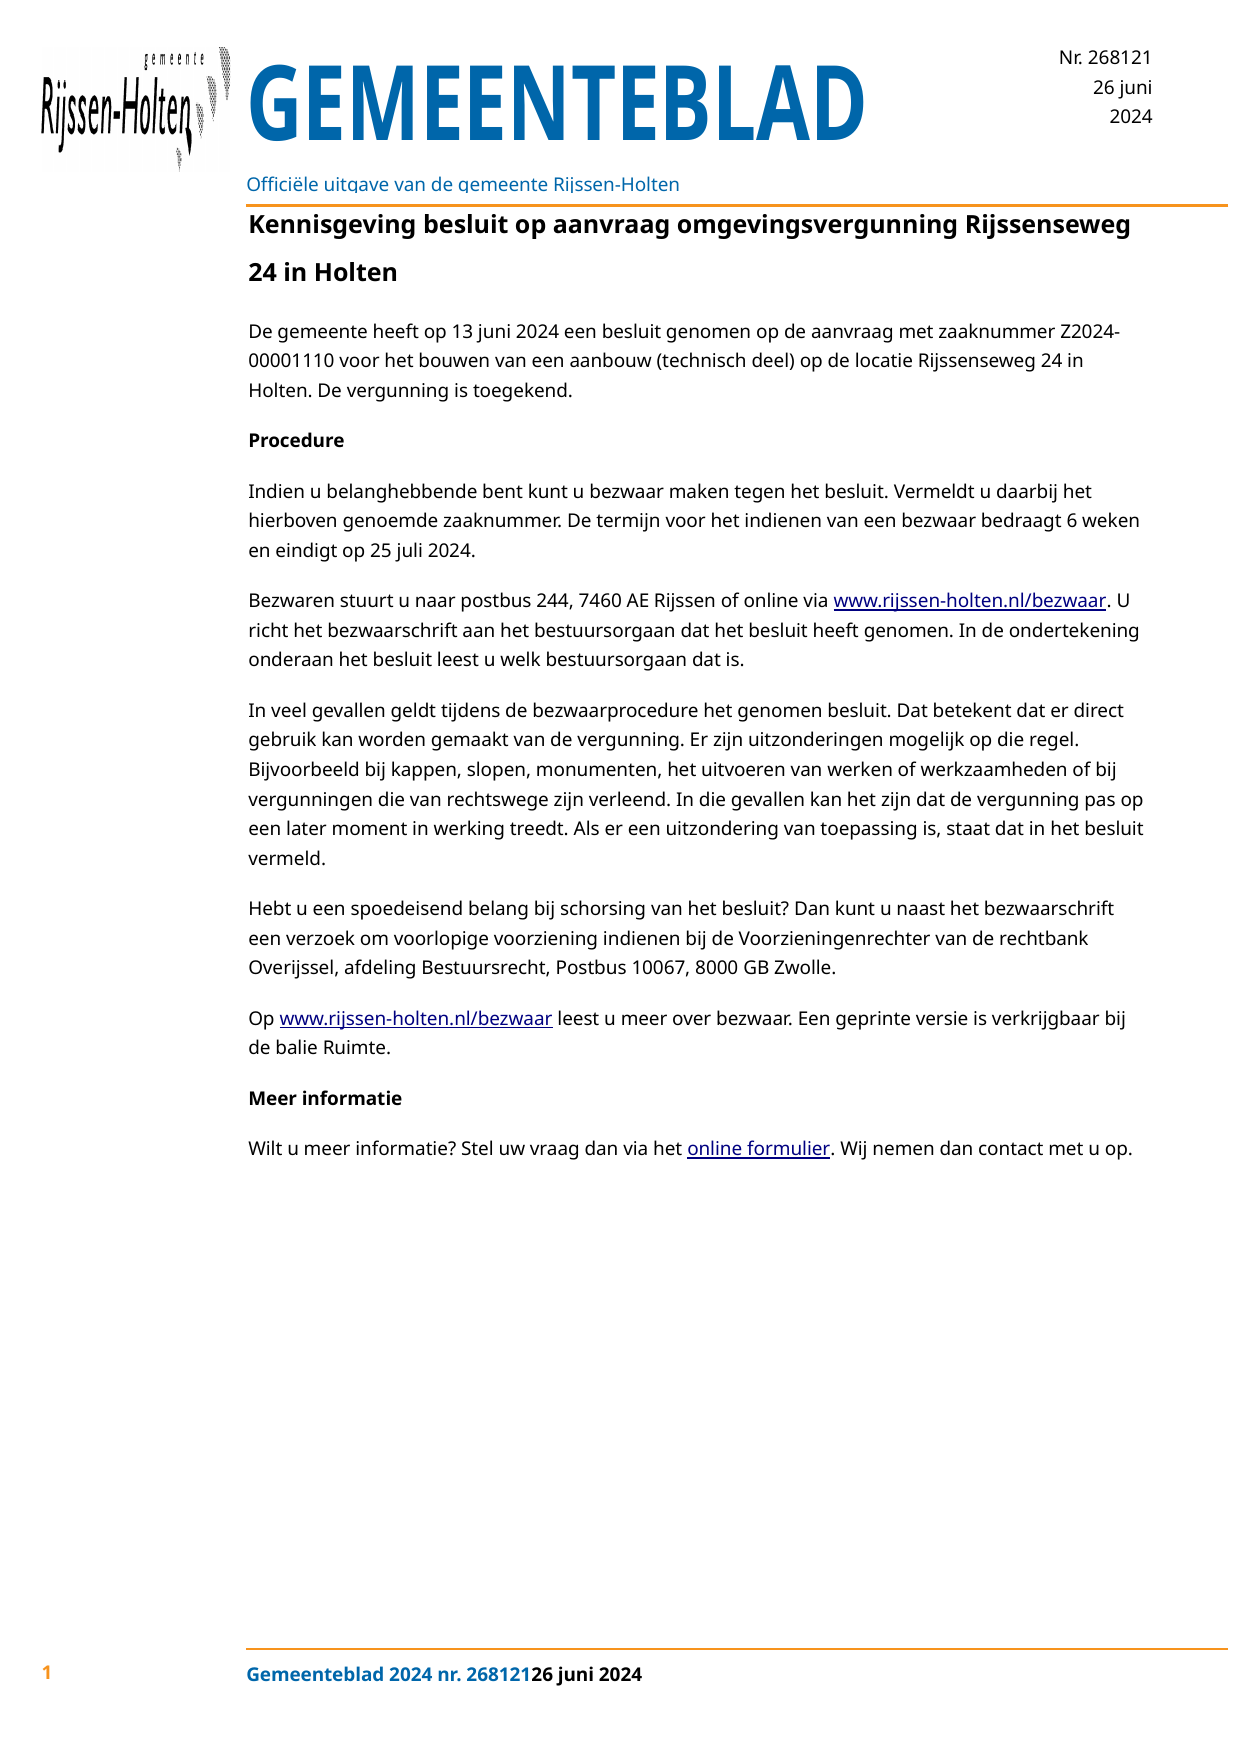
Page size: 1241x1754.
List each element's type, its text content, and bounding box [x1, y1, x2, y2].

text Kennisgeving besluit op aanvraag omgevingsvergunning Rijssenseweg 24 in Holten [248, 207, 1152, 288]
text Indien u belanghebbende bent kunt u bezwaar maken tegen het besluit. Vermeldt u daarbij het hierboven genoemde zaaknummer. De termijn voor het indienen van een bezwaar bedraagt 6 weken en eindigt op 25 juli 2024. [248, 478, 1152, 563]
text Meer informatie [248, 1085, 1152, 1111]
text Op www.rijssen-holten.nl/bezwaar leest u meer over bezwaar. Een geprinte versie is verkrijgbaar bij de balie Ruimte. [248, 1005, 1152, 1060]
text De gemeente heeft op 13 juni 2024 een besluit genomen op de aanvraag met zaaknummer Z2024-00001110 voor het bouwen van een aanbouw (technisch deel) op de locatie Rijssenseweg 24 in Holten. De vergunning is toegekend. [248, 318, 1152, 403]
text Bezwaren stuurt u naar postbus 244, 7460 AE Rijssen of online via www.rijssen-holten.nl/bezwaar. U richt het bezwaarschrift aan het bestuursorgaan dat het besluit heeft genomen. In de ondertekening onderaan het besluit leest u welk bestuursorgaan dat is. [248, 587, 1152, 672]
text In veel gevallen geldt tijdens de bezwaarprocedure het genomen besluit. Dat betekent dat er direct gebruik kan worden gemaakt van de vergunning. Er zijn uitzonderingen mogelijk op die regel. Bijvoorbeeld bij kappen, slopen, monumenten, het uitvoeren van werken of werkzaamheden of bij vergunningen die van rechtswege zijn verleend. In die gevallen kan het zijn dat de vergunning pas op een later moment in werking treedt. Als er een uitzondering van toepassing is, staat dat in het besluit vermeld. [248, 697, 1152, 871]
picture [41, 47, 231, 172]
text Wilt u meer informatie? Stel uw vraag dan via het online formulier. Wij nemen dan contact met u op. [248, 1135, 1152, 1161]
text Hebt u een spoedeisend belang bij schorsing van het besluit? Dan kunt u naast het bezwaarschrift een verzoek om voorlopige voorziening indienen bij de Voorzieningenrechter van de rechtbank Overijssel, afdeling Bestuursrecht, Postbus 10067, 8000 GB Zwolle. [248, 895, 1152, 980]
text Procedure [248, 427, 1152, 453]
